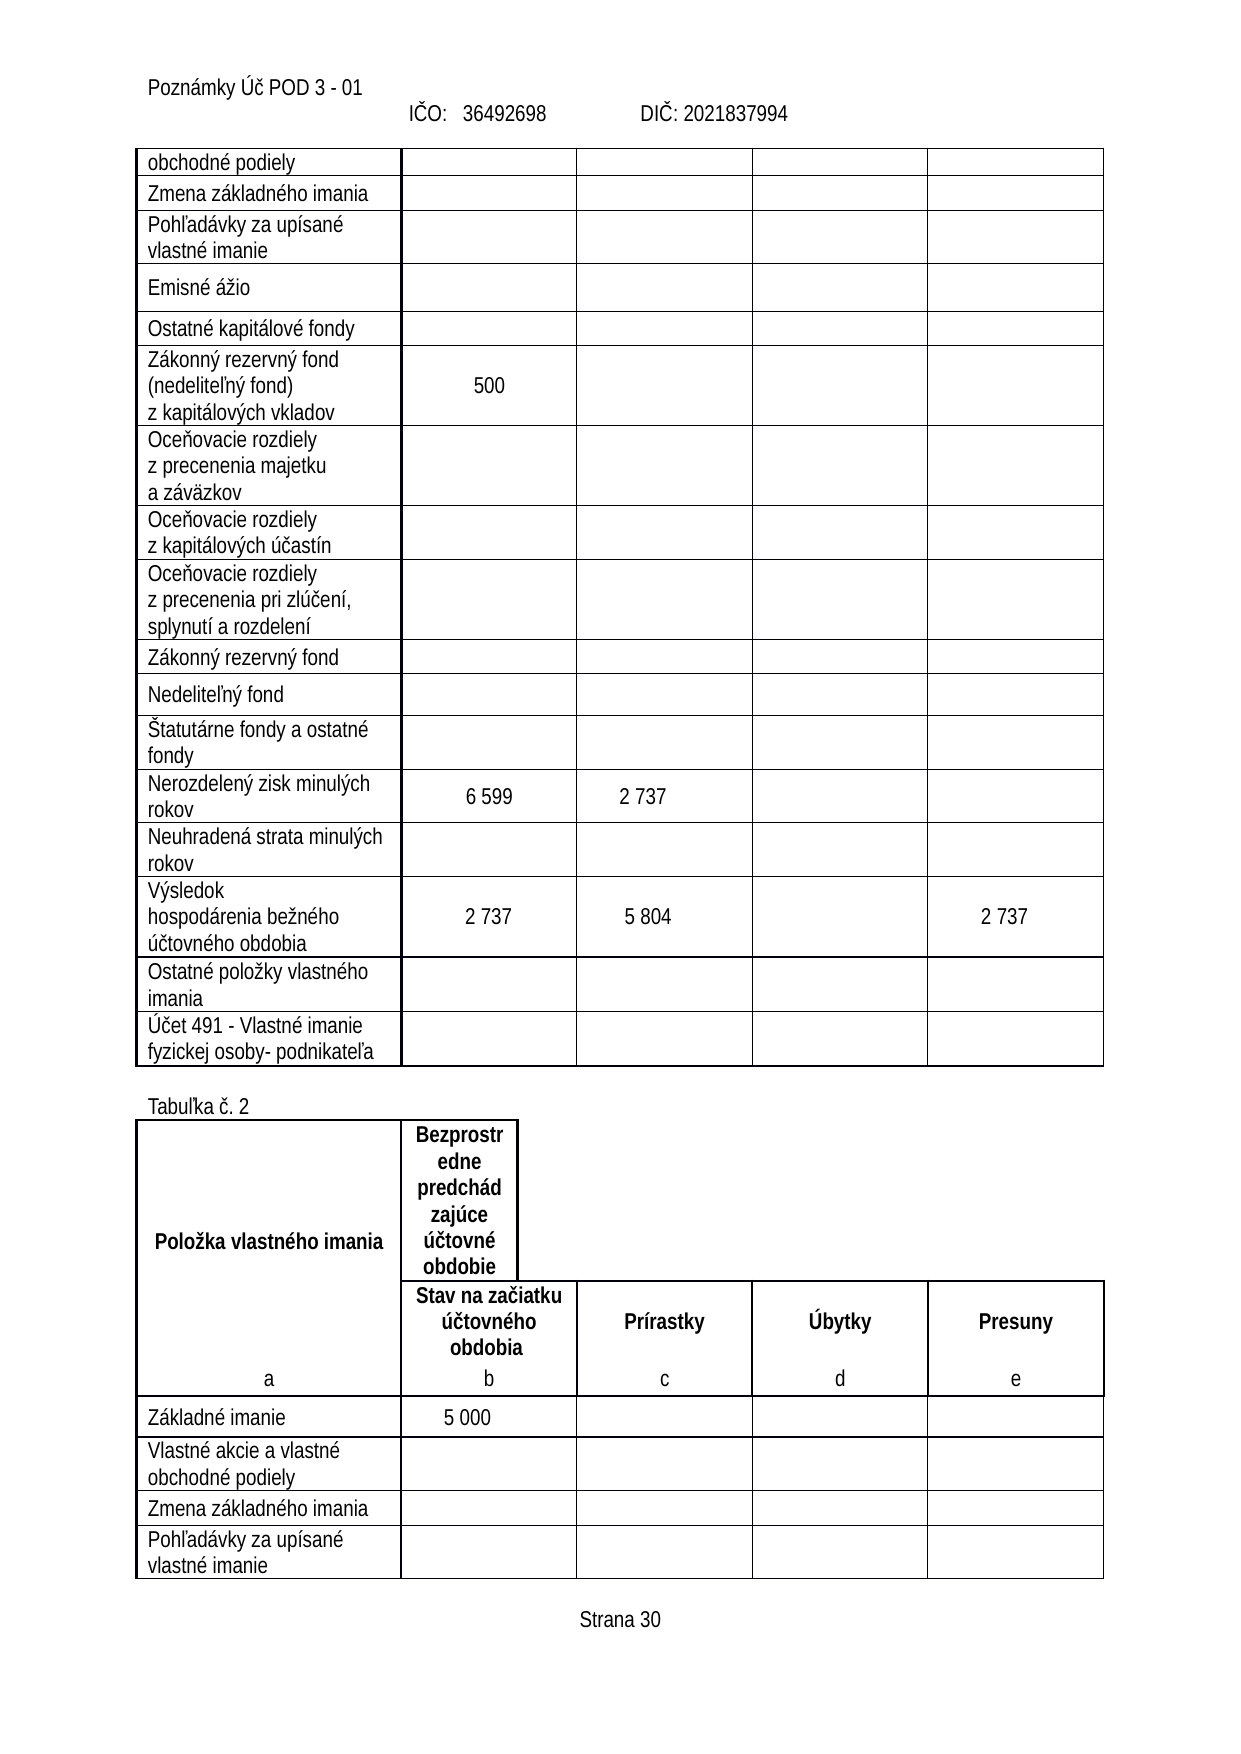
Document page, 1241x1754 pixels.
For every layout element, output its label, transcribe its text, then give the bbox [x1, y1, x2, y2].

table_cell Ostatné položky vlastného imania [138, 958, 400, 1011]
table_header [519, 1119, 1104, 1279]
table_cell [753, 674, 927, 715]
table_cell [928, 640, 1103, 673]
table_cell Zmena základného imania [138, 1491, 400, 1524]
table_cell [403, 149, 576, 175]
table_cell [753, 264, 927, 311]
table_cell [753, 560, 927, 639]
table_header Položka vlastného imania [138, 1121, 400, 1361]
table_cell [753, 823, 927, 876]
table_cell obchodné podiely [138, 149, 400, 175]
table_cell [928, 1526, 1103, 1578]
table_cell b [402, 1361, 576, 1395]
table_cell [753, 176, 927, 209]
table_cell [928, 1012, 1103, 1064]
table_cell [753, 426, 927, 505]
table_cell [928, 1397, 1103, 1436]
table_cell [403, 716, 576, 768]
table_cell [577, 640, 752, 673]
table_cell 5 804 [577, 877, 752, 956]
table_cell [753, 877, 927, 956]
table_cell 2 737 [403, 877, 576, 956]
table_cell Stav na začiatku účtovného obdobia [402, 1282, 576, 1361]
table_cell 6 599 [403, 770, 576, 822]
table_cell Prírastky [578, 1282, 751, 1361]
table_cell [928, 716, 1103, 768]
table_cell [403, 1012, 576, 1064]
table_cell Emisné ážio [138, 264, 400, 311]
table_cell [753, 1526, 927, 1578]
table_cell d [753, 1361, 927, 1395]
table_cell [753, 1491, 927, 1524]
table_cell [753, 211, 927, 263]
table_cell [928, 176, 1103, 209]
table_cell c [578, 1361, 751, 1395]
table_cell [928, 1438, 1103, 1490]
table_cell [403, 426, 576, 505]
table_cell Účet 491 - Vlastné imanie fyzickej osoby- podnikateľa [138, 1012, 400, 1064]
table_cell [402, 1526, 576, 1578]
table_cell [753, 506, 927, 559]
table_cell [577, 560, 752, 639]
table_cell Vlastné akcie a vlastné obchodné podiely [138, 1438, 400, 1490]
table_cell Presuny [929, 1282, 1103, 1361]
table_cell [928, 506, 1103, 559]
table_cell [577, 674, 752, 715]
table_cell [403, 176, 576, 209]
table_cell 2 737 [928, 877, 1103, 956]
table_cell [403, 640, 576, 673]
table_cell Neuhradená strata minulých rokov [138, 823, 400, 876]
table_cell Pohľadávky za upísané vlastné imanie [138, 211, 400, 263]
table_cell [753, 1012, 927, 1064]
table_cell [577, 1526, 752, 1578]
table_cell [403, 211, 576, 263]
table_cell [928, 264, 1103, 311]
table_cell [577, 1491, 752, 1524]
table_cell Základné imanie [138, 1397, 400, 1436]
table_cell 500 [403, 346, 576, 425]
table_cell [928, 346, 1103, 425]
table_cell [403, 312, 576, 345]
table_cell [402, 1438, 576, 1490]
table_cell [928, 770, 1103, 822]
table_cell [577, 716, 752, 768]
table_cell [753, 312, 927, 345]
table_cell Úbytky [753, 1282, 927, 1361]
table_cell [403, 823, 576, 876]
table_cell Oceňovacie rozdiely z precenenia pri zlúčení, splynutí a rozdelení [138, 560, 400, 639]
table_cell Zmena základného imania [138, 176, 400, 209]
table_cell [577, 958, 752, 1011]
table_cell Nerozdelený zisk minulých rokov [138, 770, 400, 822]
table_cell [928, 560, 1103, 639]
table_cell [928, 1491, 1103, 1524]
table_cell e [929, 1361, 1103, 1395]
table_cell [577, 176, 752, 209]
table_cell Oceňovacie rozdiely z kapitálových účastín [138, 506, 400, 559]
table_cell [753, 149, 927, 175]
table_cell [753, 1397, 927, 1436]
table_cell Zákonný rezervný fond [138, 640, 400, 673]
table_cell Ostatné kapitálové fondy [138, 312, 400, 345]
table_cell [928, 312, 1103, 345]
table_cell [928, 674, 1103, 715]
table_cell [928, 211, 1103, 263]
table_cell 2 737 [577, 770, 752, 822]
table_cell Pohľadávky za upísané vlastné imanie [138, 1526, 400, 1578]
table_header Bezprostredne predchádzajúce účtovné obdobie [402, 1121, 516, 1279]
table_cell [753, 640, 927, 673]
table_cell [928, 958, 1103, 1011]
table_cell [928, 823, 1103, 876]
table_cell [577, 426, 752, 505]
table_cell [403, 958, 576, 1011]
table_cell [577, 346, 752, 425]
table_cell [403, 560, 576, 639]
table_cell [928, 426, 1103, 505]
table_cell Nedeliteľný fond [138, 674, 400, 715]
table_cell 5 000 [402, 1397, 576, 1436]
table_cell [928, 149, 1103, 175]
table_cell Výsledok hospodárenia bežného účtovného obdobia [138, 877, 400, 956]
table_cell a [138, 1361, 400, 1395]
table_cell [577, 312, 752, 345]
table_cell Zákonný rezervný fond (nedeliteľný fond) z kapitálových vkladov [138, 346, 400, 425]
table_cell [753, 716, 927, 768]
table_cell [753, 958, 927, 1011]
table_cell [753, 346, 927, 425]
table_cell [403, 264, 576, 311]
table_cell [402, 1491, 576, 1524]
table_cell [577, 211, 752, 263]
table_cell [577, 506, 752, 559]
table_cell [577, 1012, 752, 1064]
table_cell [753, 1438, 927, 1490]
text Tabuľka č. 2 [148, 1093, 1092, 1119]
table_cell [577, 264, 752, 311]
table_cell Oceňovacie rozdiely z precenenia majetku a záväzkov [138, 426, 400, 505]
table_cell [403, 506, 576, 559]
table_cell [577, 823, 752, 876]
table_cell [403, 674, 576, 715]
table_cell [577, 1397, 752, 1436]
table_cell [753, 770, 927, 822]
table_cell [577, 1438, 752, 1490]
table_cell [577, 149, 752, 175]
table_cell Štatutárne fondy a ostatné fondy [138, 716, 400, 768]
